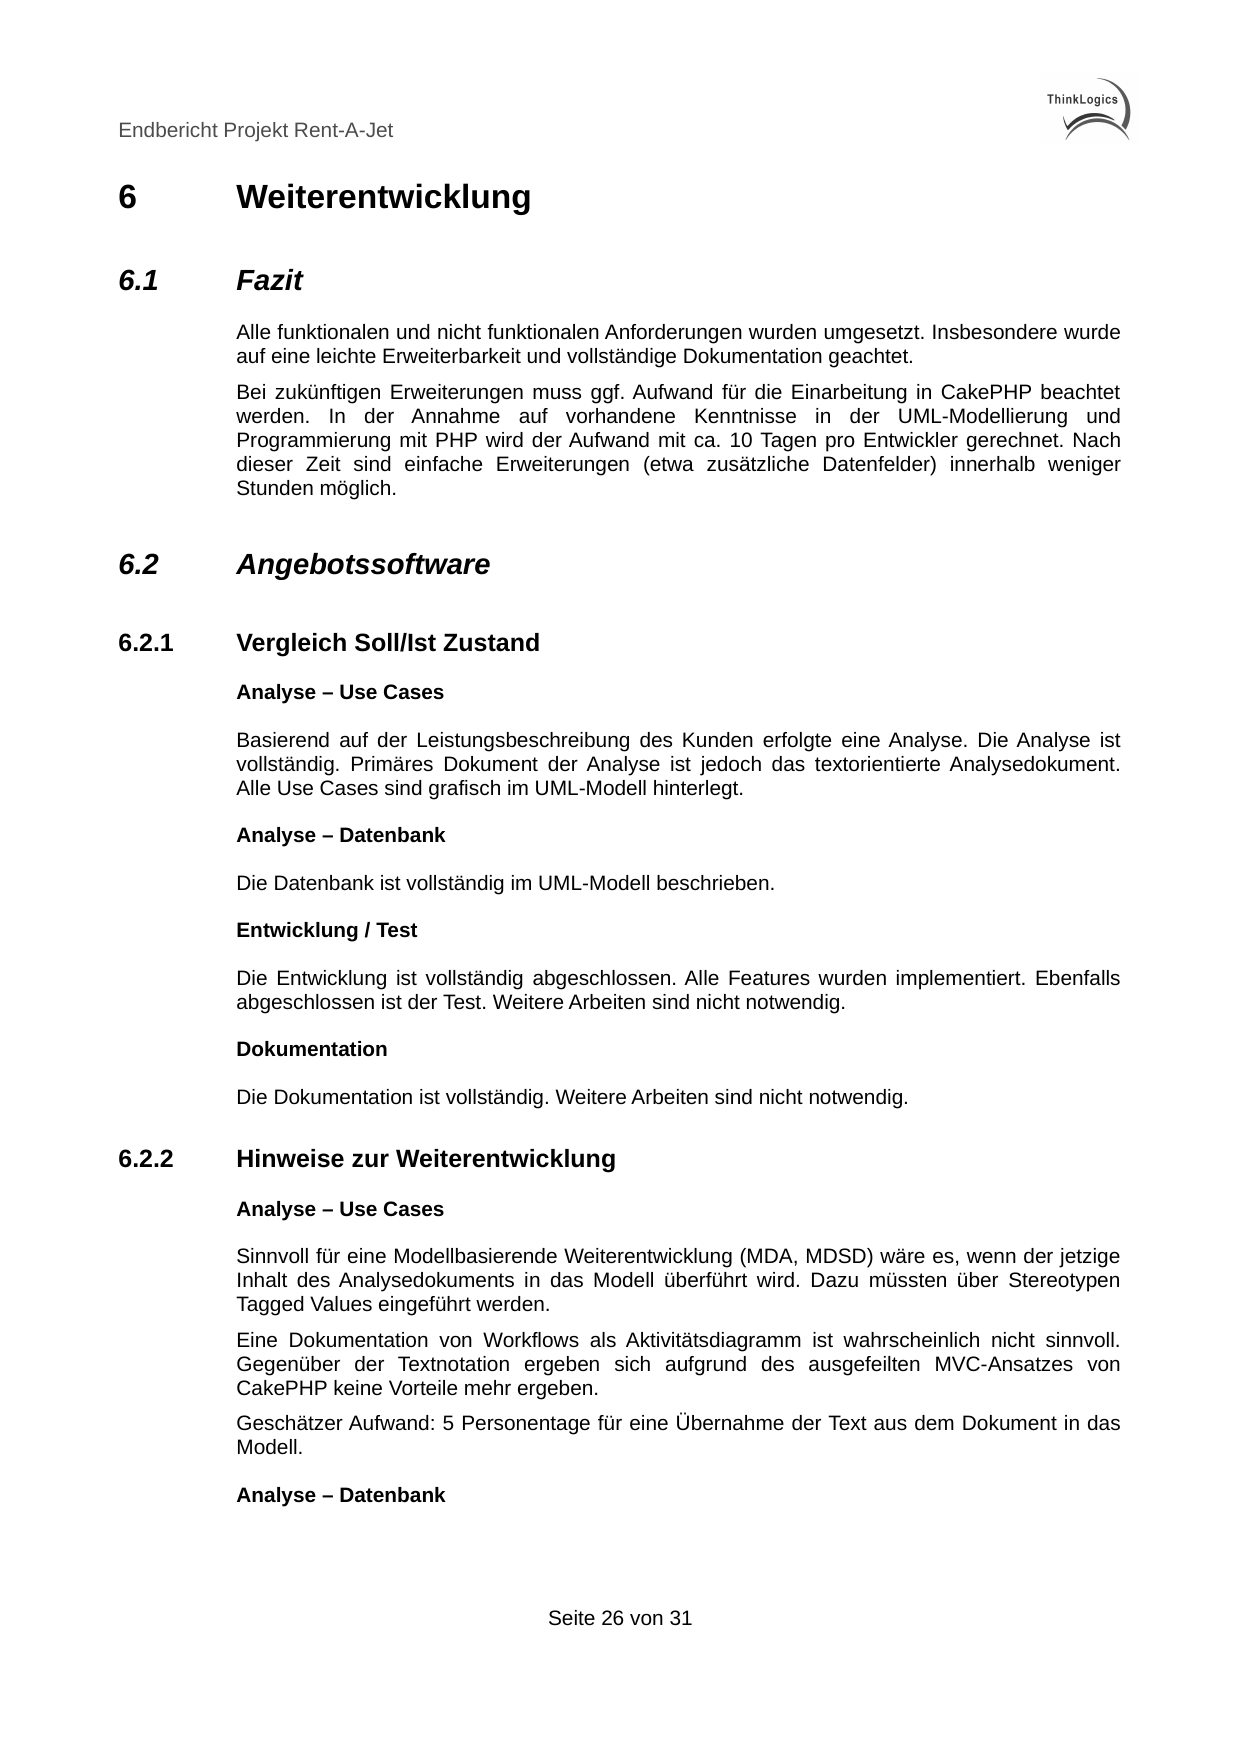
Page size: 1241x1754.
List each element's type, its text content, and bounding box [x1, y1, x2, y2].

subtitle Weiterentwicklung [118, 177, 1122, 216]
text Entwicklung / Test [236, 918, 1122, 942]
text Die Entwicklung ist vollständig abgeschlossen. Alle Features wurden implementiert. Ebenfalls abgeschlossen ist der Test. Weitere Arbeiten sind nicht notwendig. [236, 966, 1122, 1013]
text Dokumentation [236, 1037, 1122, 1061]
subtitle Vergleich Soll/Ist Zustand [118, 628, 1122, 656]
text Eine Dokumentation von Workflows als Aktivitätsdiagramm ist wahrscheinlich nicht sinnvoll. Gegenüber der Textnotation ergeben sich aufgrund des ausgefeilten MVC-Ansatzes von CakePHP keine Vorteile mehr ergeben. [236, 1328, 1122, 1399]
text Geschätzer Aufwand: 5 Personentage für eine Übernahme der Text aus dem Dokument in das Modell. [236, 1411, 1122, 1459]
text Analyse – Datenbank [236, 823, 1122, 847]
text Basierend auf der Leistungsbeschreibung des Kunden erfolgte eine Analyse. Die Analyse ist vollständig. Primäres Dokument der Analyse ist jedoch das textorientierte Analysedokument. Alle Use Cases sind grafisch im UML-Modell hinterlegt. [236, 727, 1122, 799]
text Analyse – Use Cases [236, 1196, 1122, 1220]
text Alle funktionalen und nicht funktionalen Anforderungen wurden umgesetzt. Insbesondere wurde auf eine leichte Erweiterbarkeit und vollständige Dokumentation geachtet. [236, 320, 1122, 368]
text Analyse – Use Cases [236, 680, 1122, 704]
text Analyse – Datenbank [236, 1483, 1122, 1507]
text Sinnvoll für eine Modellbasierende Weiterentwicklung (MDA, MDSD) wäre es, wenn der jetzige Inhalt des Analysedokuments in das Modell überführt wird. Dazu müssten über Stereotypen Tagged Values eingeführt werden. [236, 1244, 1122, 1316]
subtitle Fazit [118, 263, 1122, 297]
text Bei zukünftigen Erweiterungen muss ggf. Aufwand für die Einarbeitung in CakePHP beachtet werden. In der Annahme auf vorhandene Kenntnisse in der UML-Modellierung und Programmierung mit PHP wird der Aufwand mit ca. 10 Tagen pro Entwickler gerechnet. Nach dieser Zeit sind einfache Erweiterungen (etwa zusätzliche Datenfelder) innerhalb weniger Stunden möglich. [236, 380, 1122, 499]
subtitle Angebotssoftware [118, 547, 1122, 580]
subtitle Hinweise zur Weiterentwicklung [118, 1144, 1122, 1173]
text Die Datenbank ist vollständig im UML-Modell beschrieben. [236, 871, 1122, 894]
text Die Dokumentation ist vollständig. Weitere Arbeiten sind nicht notwendig. [236, 1085, 1122, 1109]
